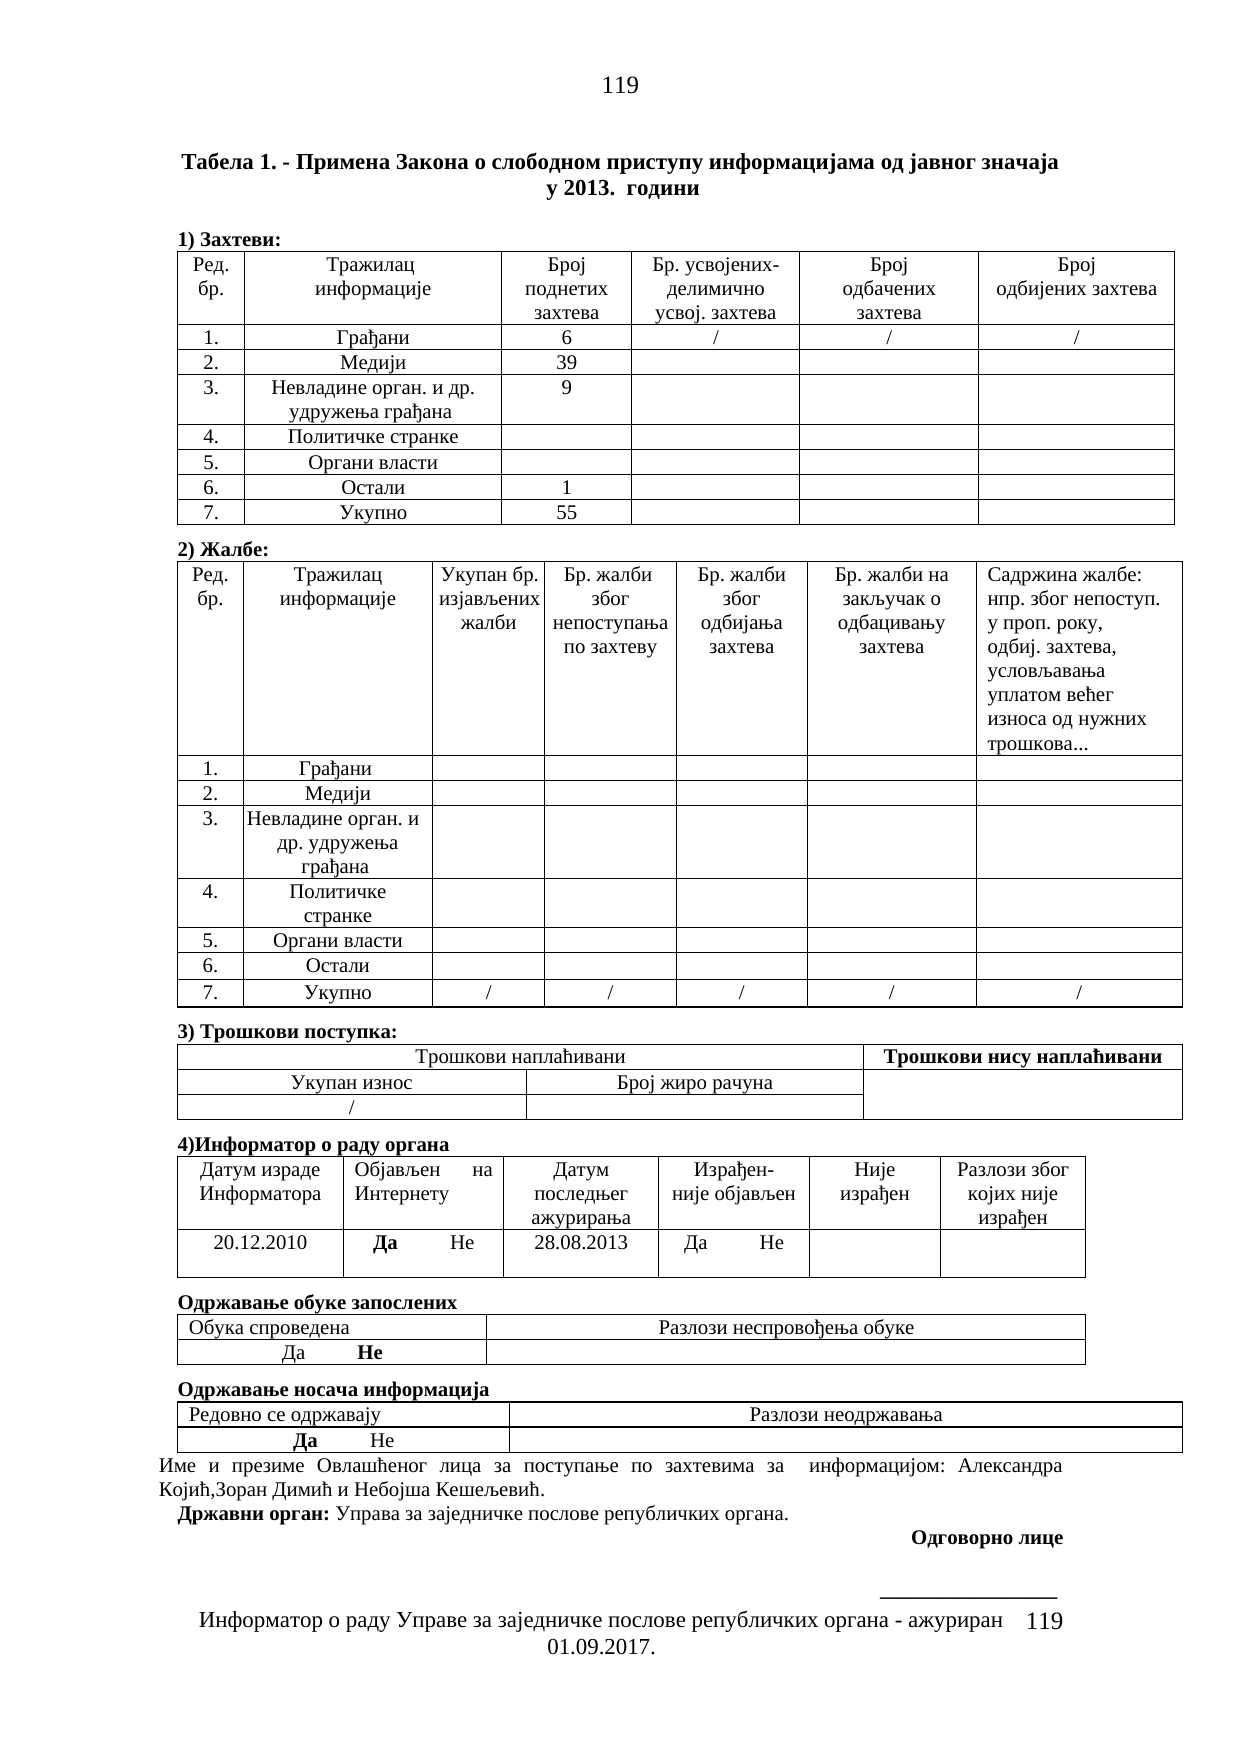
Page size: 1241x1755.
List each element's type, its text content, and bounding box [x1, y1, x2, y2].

table_header Број одбијених захтева [979, 252, 1174, 324]
table_cell [977, 928, 1182, 952]
table_cell / [808, 980, 976, 1006]
table_header Ред.бр. [178, 252, 244, 324]
table_cell [545, 928, 676, 952]
table_cell / [433, 980, 544, 1006]
table_cell 1. [178, 325, 244, 349]
table_cell Укупно [244, 980, 432, 1006]
table_cell 55 [502, 500, 631, 524]
table_cell [677, 781, 807, 805]
table_cell [677, 806, 807, 878]
table_cell [433, 806, 544, 878]
table_cell [433, 781, 544, 805]
table_cell Грађани [244, 756, 432, 779]
table_cell [677, 879, 807, 927]
table_cell Политичке странке [244, 879, 432, 927]
table_cell [632, 475, 799, 499]
table_cell [979, 350, 1174, 374]
table_cell [979, 500, 1174, 524]
table_header Разлози неспровођења обуке [487, 1315, 1085, 1339]
table_cell [632, 350, 799, 374]
table_cell [977, 879, 1182, 927]
table_cell [433, 879, 544, 927]
table_header Бр. жалби због одбијања захтева [677, 562, 807, 754]
table_cell 1. [178, 756, 243, 779]
table_cell Политичке странке [245, 425, 501, 448]
table_cell [677, 928, 807, 952]
table_cell / [977, 980, 1182, 1006]
table_cell / [979, 325, 1174, 349]
table_cell [677, 953, 807, 979]
table_header Датум израде Информатора [178, 1157, 343, 1229]
table_header Садржина жалбе: нпр. због непоступ. у проп. року, одбиј. захтева, условљавања уплатом већег износа од нужних трошкова... [977, 562, 1182, 754]
table_cell 6 [502, 325, 631, 349]
table_header Трошкови наплаћивани [178, 1045, 863, 1068]
text 4)Информатор о раду органа [177, 1132, 1063, 1156]
table_cell 2. [178, 781, 243, 805]
table_header Обука спроведена [178, 1315, 486, 1339]
table_header Бр. усвојених- делимично усвој. захтева [632, 252, 799, 324]
table_header Трошкови нису наплаћивани [864, 1045, 1182, 1068]
table_cell [977, 756, 1182, 779]
table_header Тражилац информације [244, 562, 432, 754]
table_header Укупан бр. изјављених жалби [433, 562, 544, 754]
table_cell 4. [178, 425, 244, 448]
table_header Разлози због којих није израђен [941, 1157, 1085, 1229]
table_header Није израђен [810, 1157, 940, 1229]
table_cell [979, 475, 1174, 499]
table_cell Укупан износ [178, 1070, 526, 1094]
table_cell 5. [178, 450, 244, 474]
table_cell [677, 756, 807, 779]
table_cell [808, 928, 976, 952]
table_cell [979, 375, 1174, 423]
text 3) Трошкови поступка: [177, 1019, 1063, 1043]
table_cell [800, 500, 978, 524]
table_cell Да Не [178, 1428, 509, 1452]
table_cell Органи власти [245, 450, 501, 474]
table_cell / [178, 1095, 526, 1119]
table_cell [433, 953, 544, 979]
table_header Разлози неодржавања [510, 1403, 1182, 1426]
table_cell Остали [245, 475, 501, 499]
table_cell 9 [502, 375, 631, 423]
table_cell Медији [244, 781, 432, 805]
table_cell / [632, 325, 799, 349]
table_cell [800, 350, 978, 374]
table_cell [800, 375, 978, 423]
table_cell [808, 953, 976, 979]
table_cell [545, 953, 676, 979]
table_cell [433, 928, 544, 952]
table_cell [977, 953, 1182, 979]
table_cell Укупно [245, 500, 501, 524]
text Одговорно лице [177, 1525, 1063, 1549]
table_header Број одбачених захтева [800, 252, 978, 324]
table_cell Грађани [245, 325, 501, 349]
table_cell Да Не [178, 1340, 486, 1364]
table_cell Да Не [659, 1230, 809, 1277]
table_cell 39 [502, 350, 631, 374]
text 1) Захтеви: [177, 227, 1063, 251]
table_cell [800, 425, 978, 448]
table_cell [487, 1340, 1085, 1364]
table_cell Невладине орган. и др. удружења грађана [244, 806, 432, 878]
table_header Редовно се одржавају [178, 1403, 509, 1426]
table_header Бр. жалби због непоступања по захтеву [545, 562, 676, 754]
table_cell [632, 500, 799, 524]
table_cell 6. [178, 953, 243, 979]
table_cell 28.08.2013 [504, 1230, 658, 1277]
table_cell [810, 1230, 940, 1277]
table_cell Медији [245, 350, 501, 374]
table_cell [808, 806, 976, 878]
table_cell [502, 450, 631, 474]
table_cell 20.12.2010 [178, 1230, 343, 1277]
table_cell 4. [178, 879, 243, 927]
table_cell 7. [178, 500, 244, 524]
table_header Ред. бр. [178, 562, 243, 754]
table_cell Да Не [344, 1230, 503, 1277]
table_cell [632, 450, 799, 474]
table_cell [632, 425, 799, 448]
table_cell [527, 1095, 863, 1119]
table_cell / [545, 980, 676, 1006]
table_header Израђен- није објављен [659, 1157, 809, 1229]
table_cell [979, 450, 1174, 474]
table_cell 1 [502, 475, 631, 499]
text Име и презиме Овлашћеног лица за поступање по захтевима за информацијом: Александра Којић,Зоран Димић и Небојша Кешељевић. [158, 1453, 1063, 1501]
table_cell [545, 781, 676, 805]
table_cell 6. [178, 475, 244, 499]
table_cell [545, 879, 676, 927]
text 2) Жалбе: [177, 537, 1063, 561]
table_cell [545, 756, 676, 779]
table_cell 3. [178, 806, 243, 878]
text у 2013. години [177, 174, 1063, 200]
table_cell [433, 756, 544, 779]
table_cell Број жиро рачуна [527, 1070, 863, 1094]
table_cell [510, 1428, 1182, 1452]
table_cell 2. [178, 350, 244, 374]
table_header Број поднетих захтева [502, 252, 631, 324]
table_header Тражилац информације [245, 252, 501, 324]
table_header Објављен на Интернету [344, 1157, 503, 1229]
table_cell 7. [178, 980, 243, 1006]
table_header Бр. жалби на закључак о одбацивању захтева [808, 562, 976, 754]
table_cell [800, 475, 978, 499]
table_cell 3. [178, 375, 244, 423]
text Државни орган: Управа за заједничке послове републичких органа. [177, 1501, 1063, 1525]
table_header Датум последњег ажурирања [504, 1157, 658, 1229]
table_cell [808, 781, 976, 805]
table_cell [808, 879, 976, 927]
text Одржавање носача информација [177, 1377, 1063, 1401]
table_cell / [800, 325, 978, 349]
table_cell [864, 1070, 1182, 1119]
table_cell [977, 806, 1182, 878]
table_cell 5. [178, 928, 243, 952]
text Табела 1. - Примена Закона о слободном приступу информацијама од јавног значаја [177, 148, 1063, 174]
table_cell [979, 425, 1174, 448]
table_cell Невладине орган. и др. удружења грађана [245, 375, 501, 423]
table_cell [545, 806, 676, 878]
text Одржавање обуке запослених [177, 1290, 1063, 1314]
text _________________ [177, 1573, 1063, 1602]
table_cell [941, 1230, 1085, 1277]
table_cell [502, 425, 631, 448]
table_cell [632, 375, 799, 423]
table_cell / [677, 980, 807, 1006]
table_cell [808, 756, 976, 779]
table_cell Остали [244, 953, 432, 979]
table_cell Oргани власти [244, 928, 432, 952]
table_cell [800, 450, 978, 474]
table_cell [977, 781, 1182, 805]
